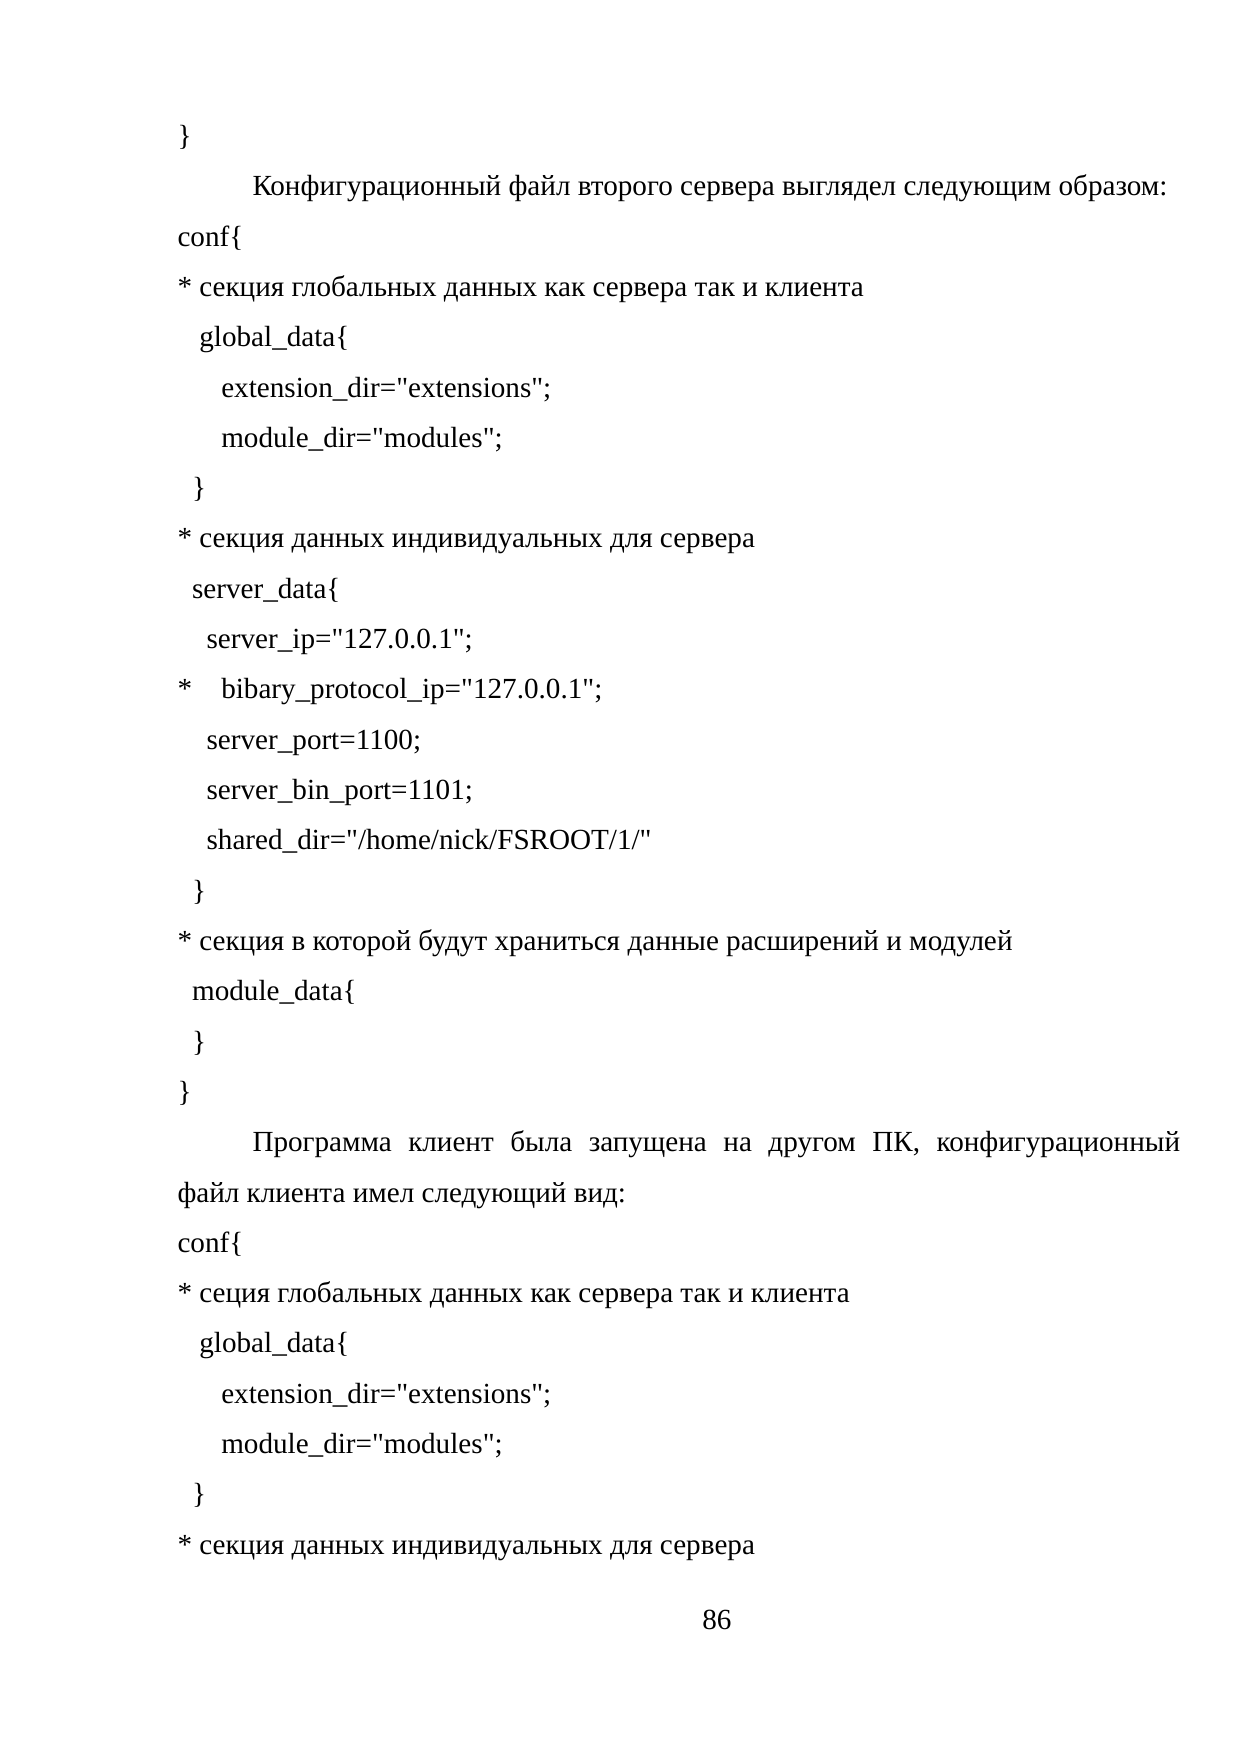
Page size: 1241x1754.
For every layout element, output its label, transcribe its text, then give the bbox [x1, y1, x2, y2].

text server_bin_port=1101; [177, 772, 1181, 806]
text module_data{ [177, 973, 1181, 1007]
text extension_dir="extensions"; [177, 370, 1181, 403]
text Конфигурационный файл второго сервера выглядел следующим образом: [177, 168, 1181, 202]
text } [177, 118, 1181, 152]
text server_ip="127.0.0.1"; [177, 621, 1181, 655]
text global_data{ [177, 1326, 1181, 1359]
text } [177, 1024, 1181, 1057]
text server_data{ [177, 571, 1181, 604]
text * сеция глобальных данных как сервера так и клиента [177, 1275, 1181, 1309]
text conf{ [177, 219, 1181, 252]
text * секция данных индивидуальных для сервера [177, 1527, 1181, 1560]
text Программа клиент была запущена на другом ПК, конфигурационный файл клиента имел следующий вид: [177, 1124, 1181, 1208]
text } [177, 1074, 1181, 1108]
text extension_dir="extensions"; [177, 1376, 1181, 1409]
text } [177, 873, 1181, 906]
text server_port=1100; [177, 722, 1181, 755]
text shared_dir="/home/nick/FSROOT/1/" [177, 822, 1181, 856]
text } [177, 1477, 1181, 1510]
text global_data{ [177, 319, 1181, 353]
text conf{ [177, 1225, 1181, 1258]
text module_dir="modules"; [177, 420, 1181, 453]
text * секция данных индивидуальных для сервера [177, 521, 1181, 554]
text } [177, 470, 1181, 504]
text * bibary_protocol_ip="127.0.0.1"; [177, 672, 1181, 705]
text * секция глобальных данных как сервера так и клиента [177, 269, 1181, 303]
text module_dir="modules"; [177, 1426, 1181, 1460]
text * секция в которой будут храниться данные расширений и модулей [177, 923, 1181, 957]
